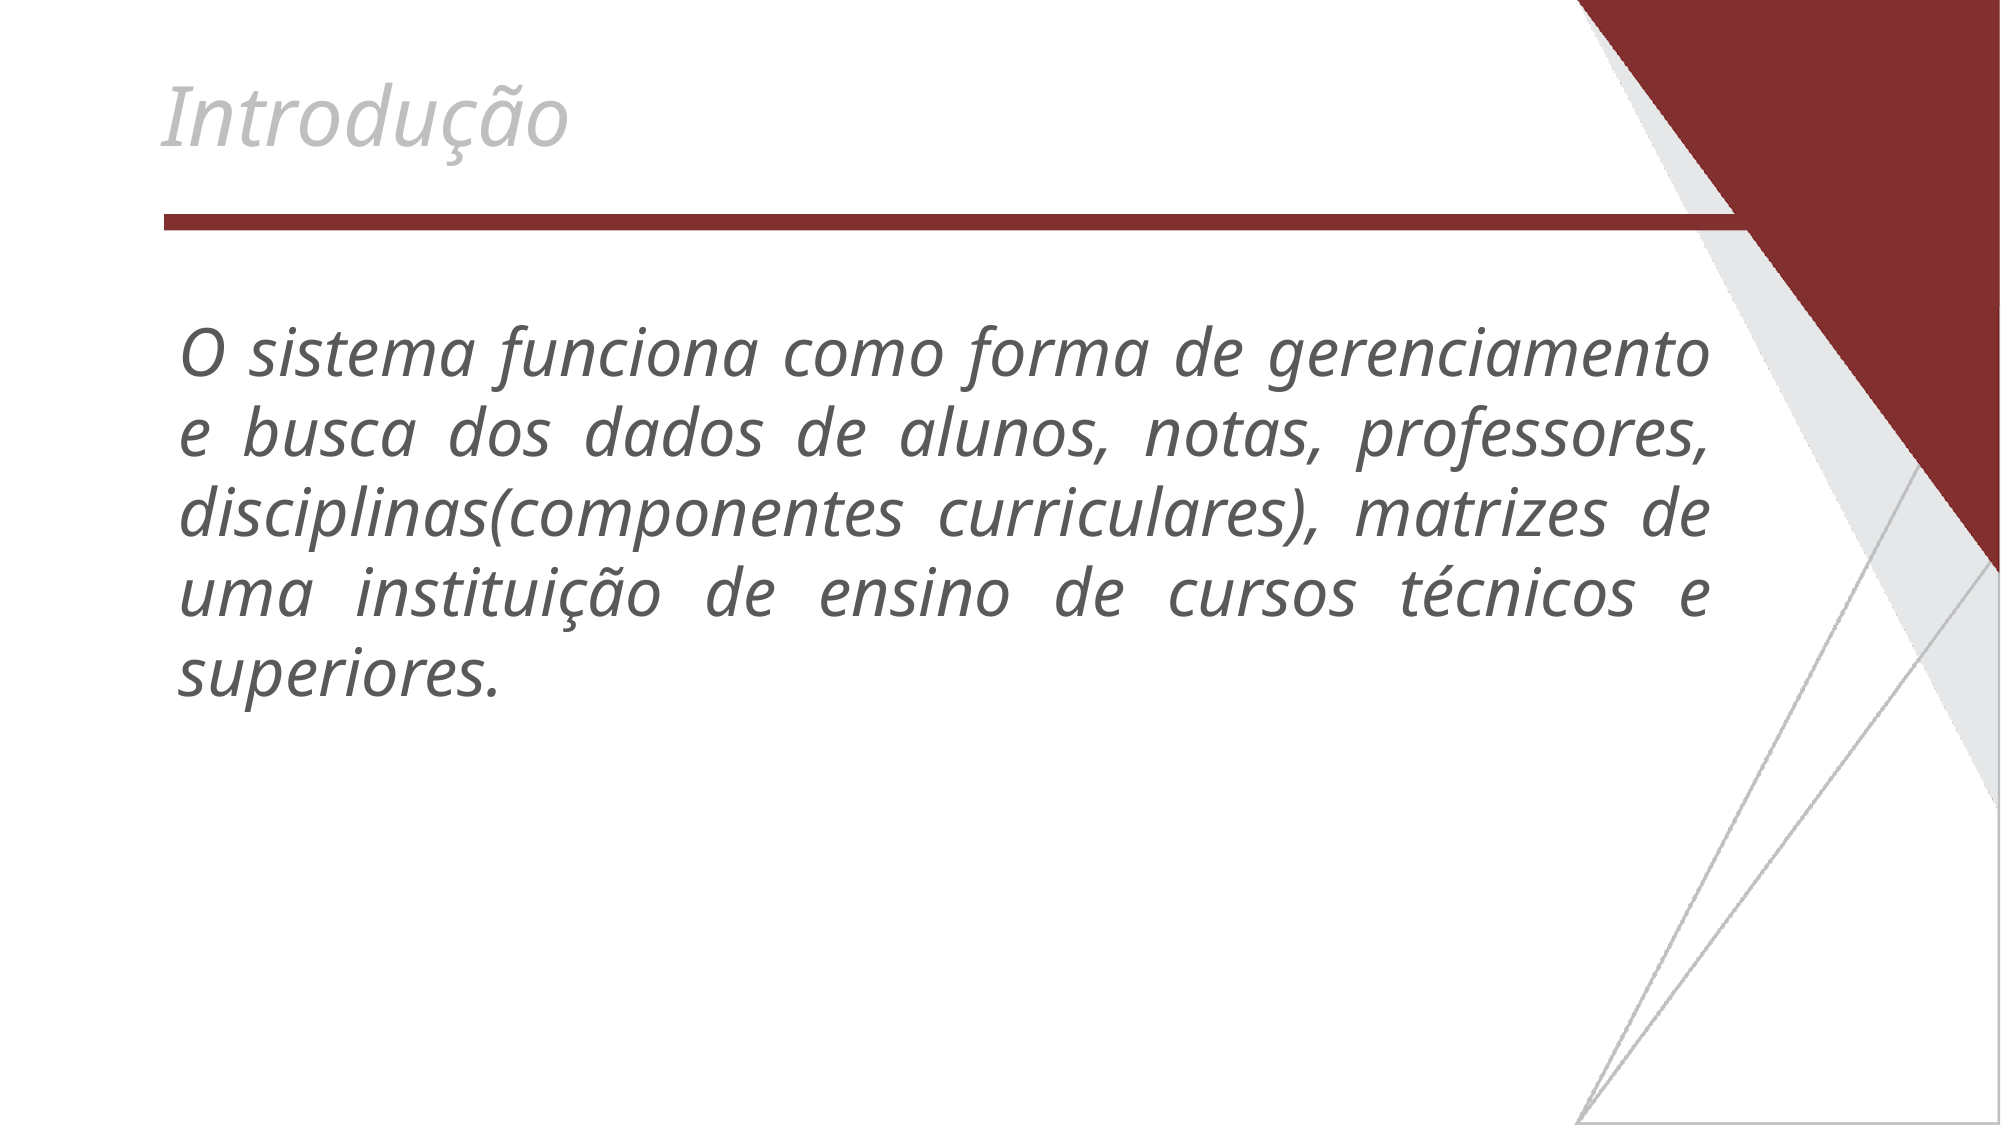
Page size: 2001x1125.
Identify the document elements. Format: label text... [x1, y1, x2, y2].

text_box Introdução [147, 55, 1681, 208]
text_box [164, 214, 1927, 231]
picture [0, 0, 2001, 1125]
text_box O sistema funciona como forma de gerenciamento e busca dos dados de alunos, notas, professores, disciplinas(componentes curriculares), matrizes de uma instituição de ensino de cursos técnicos e superiores. [164, 302, 1730, 1125]
